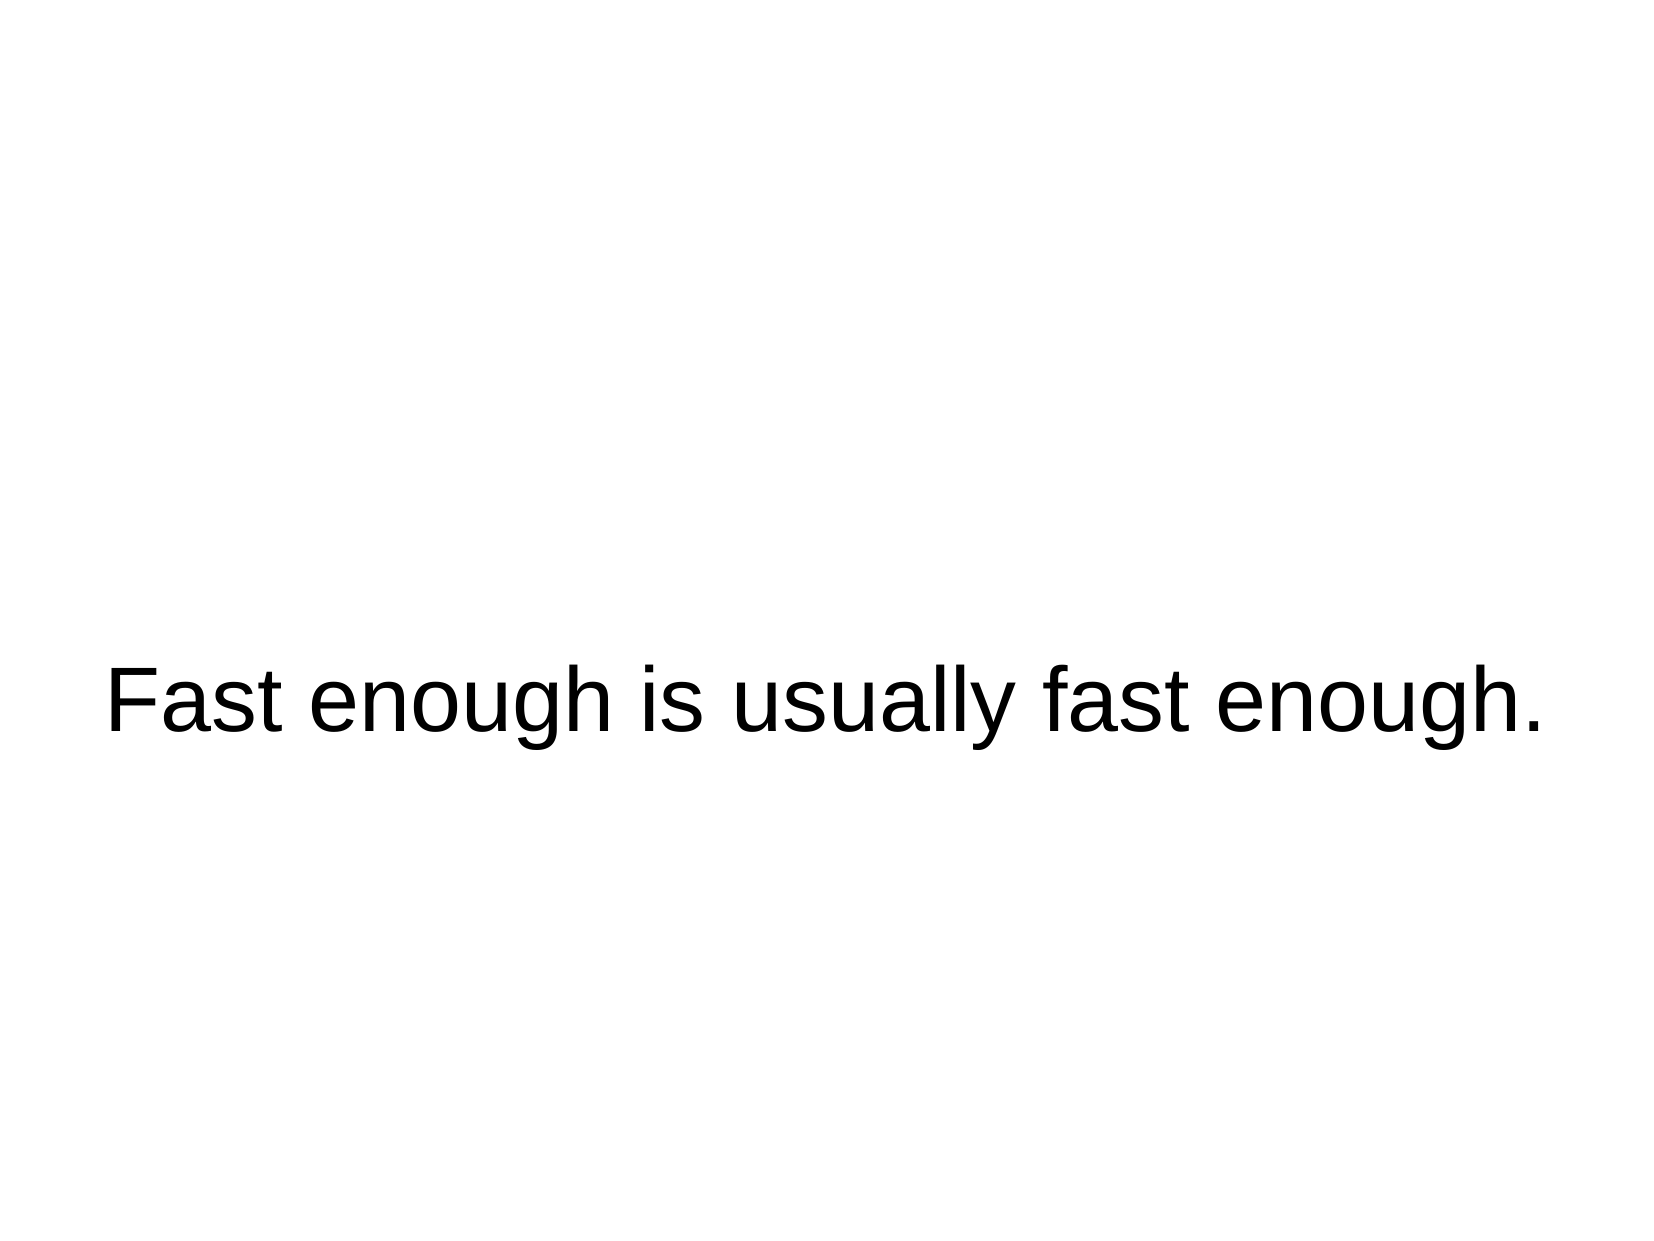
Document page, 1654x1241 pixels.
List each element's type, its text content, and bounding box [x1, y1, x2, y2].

subtitle Fast enough is usually fast enough. [82, 297, 1571, 1102]
